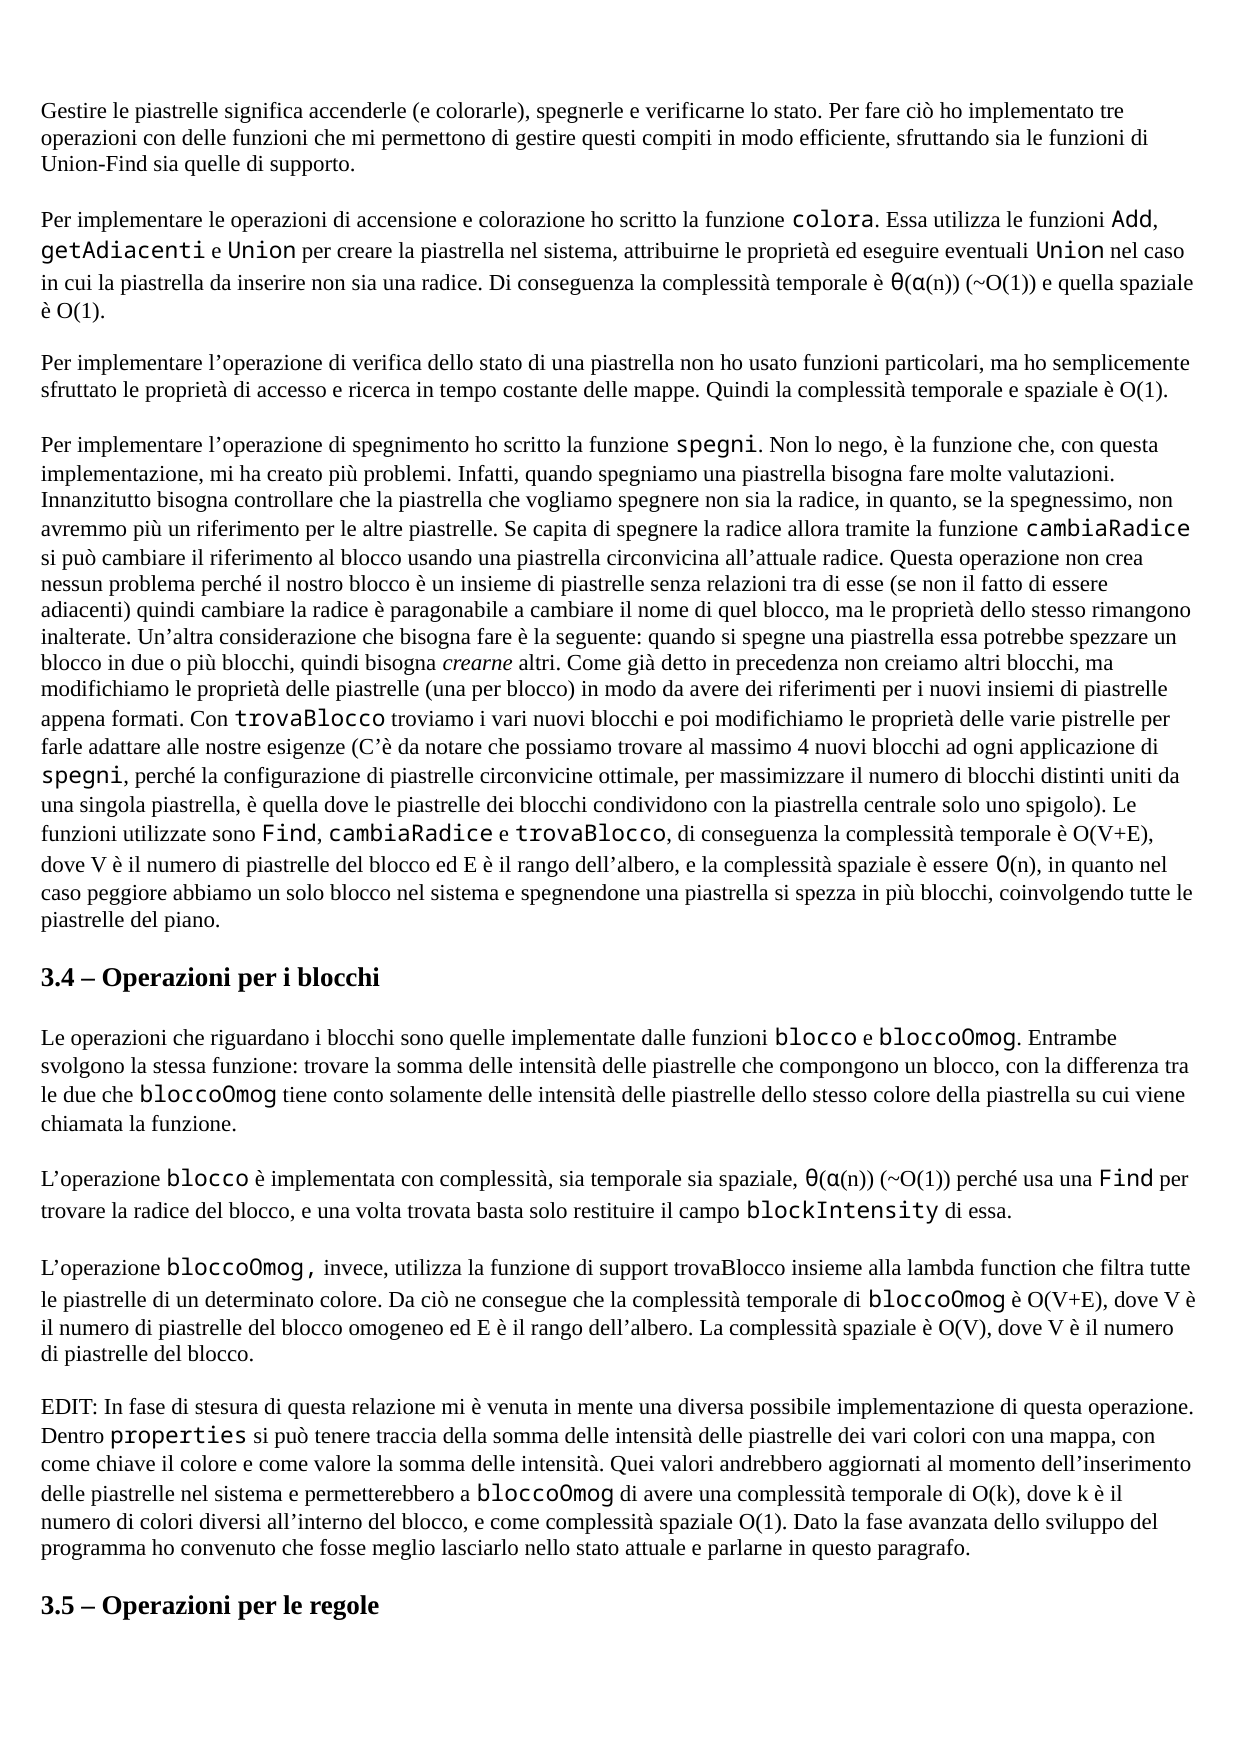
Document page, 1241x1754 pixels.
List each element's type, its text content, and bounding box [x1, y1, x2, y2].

text EDIT: In fase di stesura di questa relazione mi è venuta in mente una diversa possibile implementazione di questa operazione. Dentro properties si può tenere traccia della somma delle intensità delle piastrelle dei vari colori con una mappa, con come chiave il colore e come valore la somma delle intensità. Quei valori andrebbero aggiornati al momento dell’inserimento delle piastrelle nel sistema e permetterebbero a bloccoOmog di avere una complessità temporale di O(k), dove k è il numero di colori diversi all’interno del blocco, e come complessità spaziale O(1). Dato la fase avanzata dello sviluppo del programma ho convenuto che fosse meglio lasciarlo nello stato attuale e parlarne in questo paragrafo. [41, 1393, 1197, 1561]
text 3.4 – Operazioni per i blocchi [41, 961, 1197, 992]
text Gestire le piastrelle significa accenderle (e colorarle), spegnerle e verificarne lo stato. Per fare ciò ho implementato tre operazioni con delle funzioni che mi permettono di gestire questi compiti in modo efficiente, sfruttando sia le funzioni di Union-Find sia quelle di supporto. [41, 97, 1197, 177]
text Per implementare le operazioni di accensione e colorazione ho scritto la funzione colora. Essa utilizza le funzioni Add, getAdiacenti e Union per creare la piastrella nel sistema, attribuirne le proprietà ed eseguire eventuali Union nel caso in cui la piastrella da inserire non sia una radice. Di conseguenza la complessità temporale è θ(α(n)) (~O(1)) e quella spaziale è O(1). [41, 203, 1197, 323]
text Per implementare l’operazione di verifica dello stato di una piastrella non ho usato funzioni particolari, ma ho semplicemente sfruttato le proprietà di accesso e ricerca in tempo costante delle mappe. Quindi la complessità temporale e spaziale è O(1). [41, 349, 1197, 402]
text L’operazione bloccoOmog, invece, utilizza la funzione di support trovaBlocco insieme alla lambda function che filtra tutte le piastrelle di un determinato colore. Da ciò ne consegue che la complessità temporale di bloccoOmog è O(V+E), dove V è il numero di piastrelle del blocco omogeneo ed E è il rango dell’albero. La complessità spaziale è O(V), dove V è il numero di piastrelle del blocco. [41, 1251, 1197, 1366]
text Le operazioni che riguardano i blocchi sono quelle implementate dalle funzioni blocco e bloccoOmog. Entrambe svolgono la stessa funzione: trovare la somma delle intensità delle piastrelle che compongono un blocco, con la differenza tra le due che bloccoOmog tiene conto solamente delle intensità delle piastrelle dello stesso colore della piastrella su cui viene chiamata la funzione. [41, 1021, 1197, 1136]
text Per implementare l’operazione di spegnimento ho scritto la funzione spegni. Non lo nego, è la funzione che, con questa implementazione, mi ha creato più problemi. Infatti, quando spegniamo una piastrella bisogna fare molte valutazioni. Innanzitutto bisogna controllare che la piastrella che vogliamo spegnere non sia la radice, in quanto, se la spegnessimo, non avremmo più un riferimento per le altre piastrelle. Se capita di spegnere la radice allora tramite la funzione cambiaRadice si può cambiare il riferimento al blocco usando una piastrella circonvicina all’attuale radice. Questa operazione non crea nessun problema perché il nostro blocco è un insieme di piastrelle senza relazioni tra di esse (se non il fatto di essere adiacenti) quindi cambiare la radice è paragonabile a cambiare il nome di quel blocco, ma le proprietà dello stesso rimangono inalterate. Un’altra considerazione che bisogna fare è la seguente: quando si spegne una piastrella essa potrebbe spezzare un blocco in due o più blocchi, quindi bisogna crearne altri. Come già detto in precedenza non creiamo altri blocchi, ma modifichiamo le proprietà delle piastrelle (una per blocco) in modo da avere dei riferimenti per i nuovi insiemi di piastrelle appena formati. Con trovaBlocco troviamo i vari nuovi blocchi e poi modifichiamo le proprietà delle varie pistrelle per farle adattare alle nostre esigenze (C’è da notare che possiamo trovare al massimo 4 nuovi blocchi ad ogni applicazione di spegni, perché la configurazione di piastrelle circonvicine ottimale, per massimizzare il numero di blocchi distinti uniti da una singola piastrella, è quella dove le piastrelle dei blocchi condividono con la piastrella centrale solo uno spigolo). Le funzioni utilizzate sono Find, cambiaRadice e trovaBlocco, di conseguenza la complessità temporale è O(V+E), dove V è il numero di piastrelle del blocco ed E è il rango dell’albero, e la complessità spaziale è essere O(n), in quanto nel caso peggiore abbiamo un solo blocco nel sistema e spegnendone una piastrella si spezza in più blocchi, coinvolgendo tutte le piastrelle del piano. [41, 428, 1197, 932]
text L’operazione blocco è implementata con complessità, sia temporale sia spaziale, θ(α(n)) (~O(1)) perché usa una Find per trovare la radice del blocco, e una volta trovata basta solo restituire il campo blockIntensity di essa. [41, 1162, 1197, 1225]
text 3.5 – Operazioni per le regole [41, 1589, 1197, 1621]
